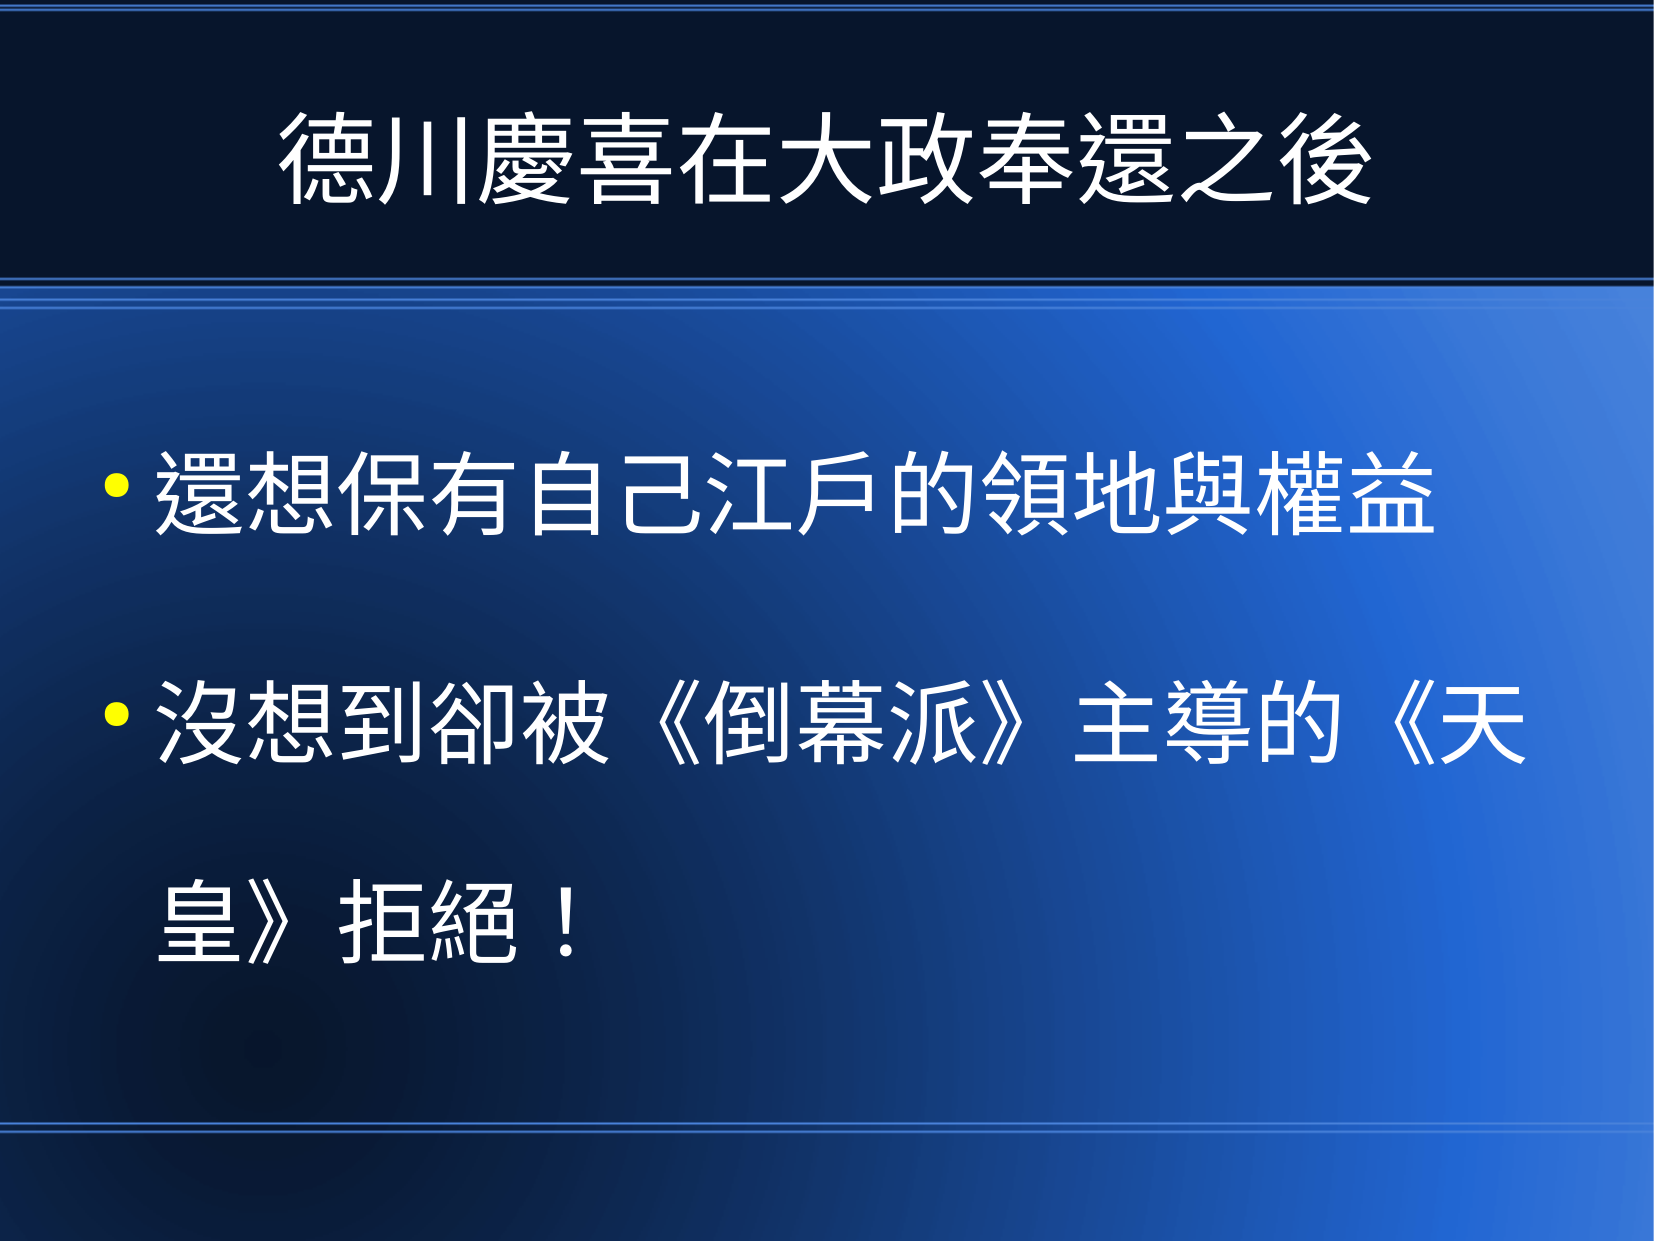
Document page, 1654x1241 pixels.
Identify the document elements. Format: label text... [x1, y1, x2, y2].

picture [0, 0, 1654, 1241]
title 德川慶喜在大政奉還之後 [82, 49, 1571, 257]
list 還想保有自己江戶的領地與權益 沒想到卻被《倒幕派》主導的《天皇》拒絕！ [82, 355, 1571, 1241]
